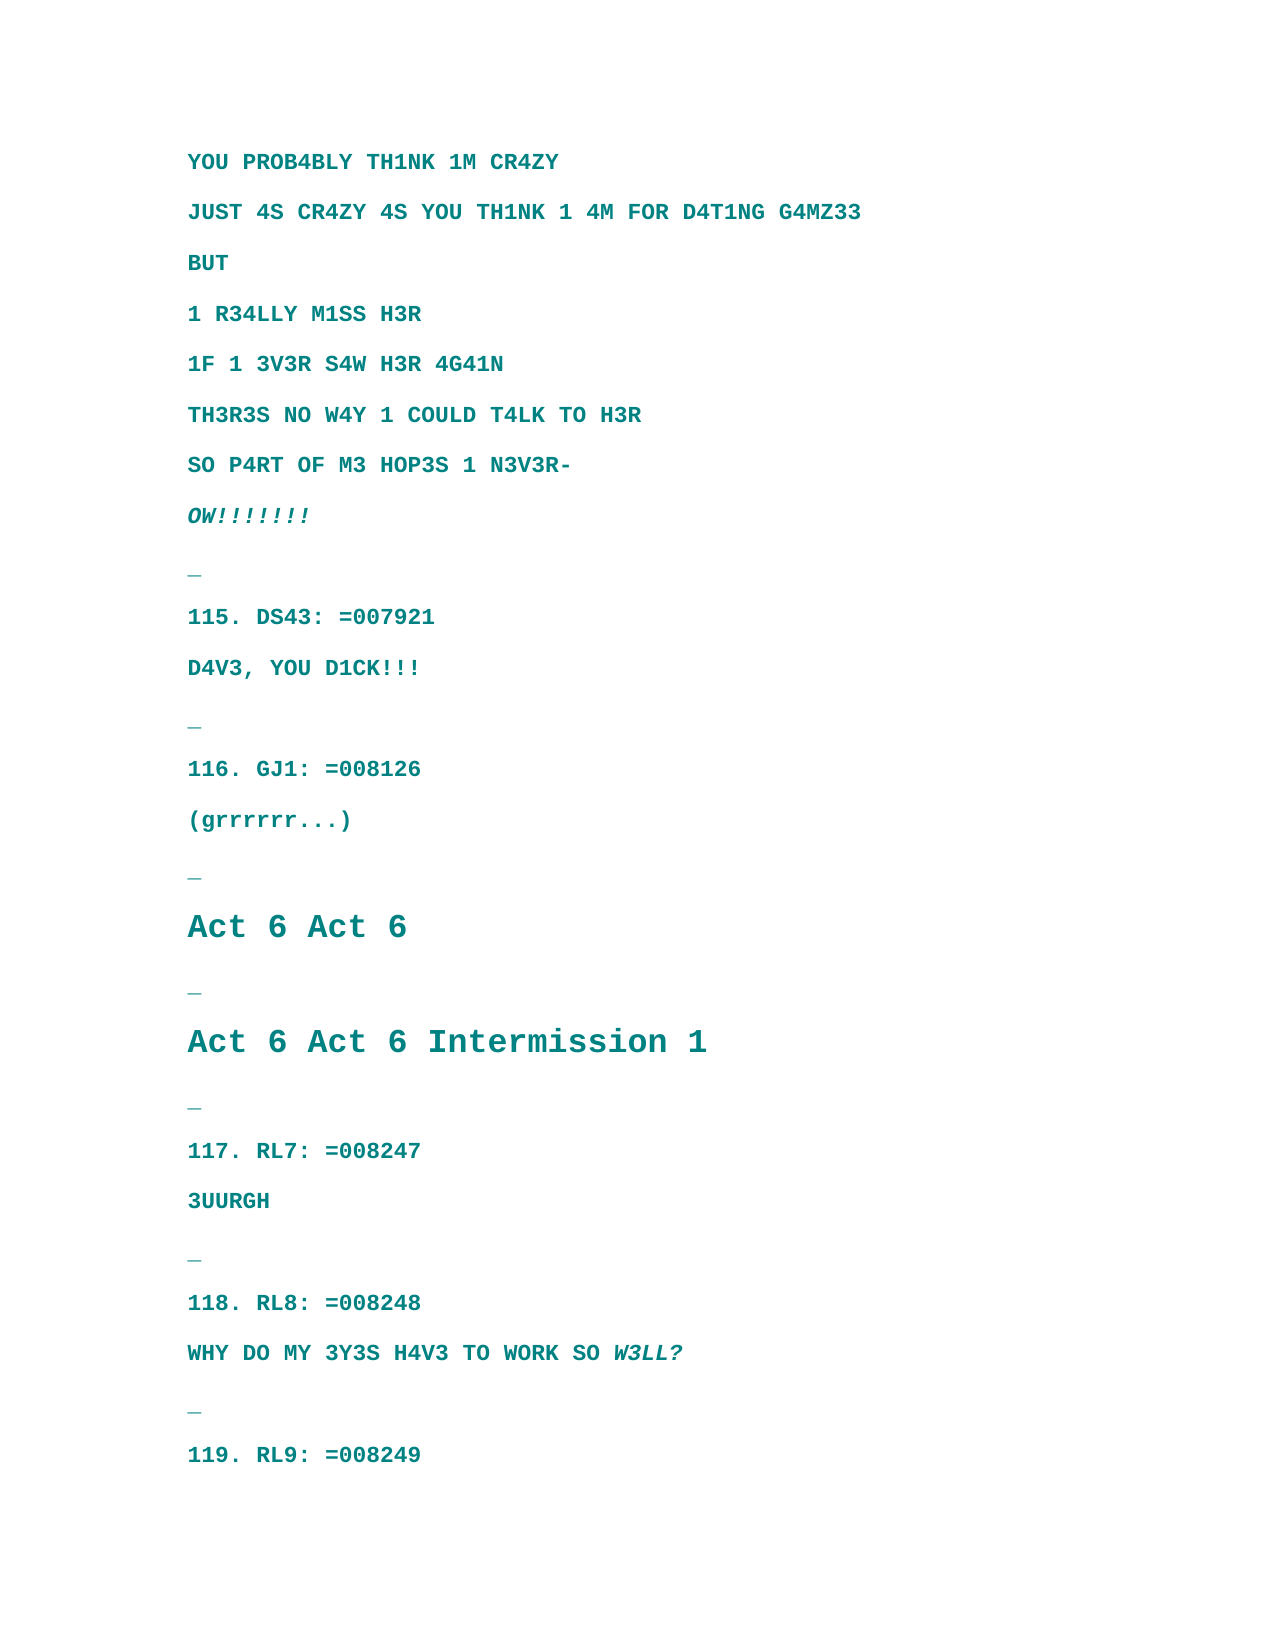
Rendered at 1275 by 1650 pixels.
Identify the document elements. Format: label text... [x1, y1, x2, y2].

text _ [187, 1392, 1087, 1418]
text 3UURGH [187, 1190, 1087, 1216]
text 119. RL9: =008249 [187, 1443, 1087, 1469]
text _ [187, 555, 1087, 581]
text (grrrrrr...) [187, 808, 1087, 834]
text JUST 4S CR4ZY 4S YOU TH1NK 1 4M FOR D4T1NG G4MZ33 [187, 201, 1087, 227]
text 117. RL7: =008247 [187, 1139, 1087, 1165]
text _ [187, 859, 1087, 885]
text D4V3, YOU D1CK!!! [187, 656, 1087, 682]
text SO P4RT OF M3 HOP3S 1 N3V3R- [187, 454, 1087, 480]
text _ [187, 974, 1087, 999]
text TH3R3S NO W4Y 1 COULD T4LK TO H3R [187, 403, 1087, 429]
text _ [187, 707, 1087, 733]
text Act 6 Act 6 [187, 909, 1087, 947]
text 1 R34LLY M1SS H3R [187, 302, 1087, 328]
text 116. GJ1: =008126 [187, 757, 1087, 783]
text YOU PROB4BLY TH1NK 1M CR4ZY [187, 150, 1087, 176]
text WHY DO MY 3Y3S H4V3 TO WORK SO W3LL? [187, 1342, 1087, 1368]
text _ [187, 1088, 1087, 1114]
text 118. RL8: =008248 [187, 1291, 1087, 1317]
text 115. DS43: =007921 [187, 606, 1087, 632]
text 1F 1 3V3R S4W H3R 4G41N [187, 352, 1087, 378]
text Act 6 Act 6 Intermission 1 [187, 1024, 1087, 1062]
text OW!!!!!!! [187, 504, 1087, 530]
text BUT [187, 251, 1087, 277]
text _ [187, 1240, 1087, 1266]
